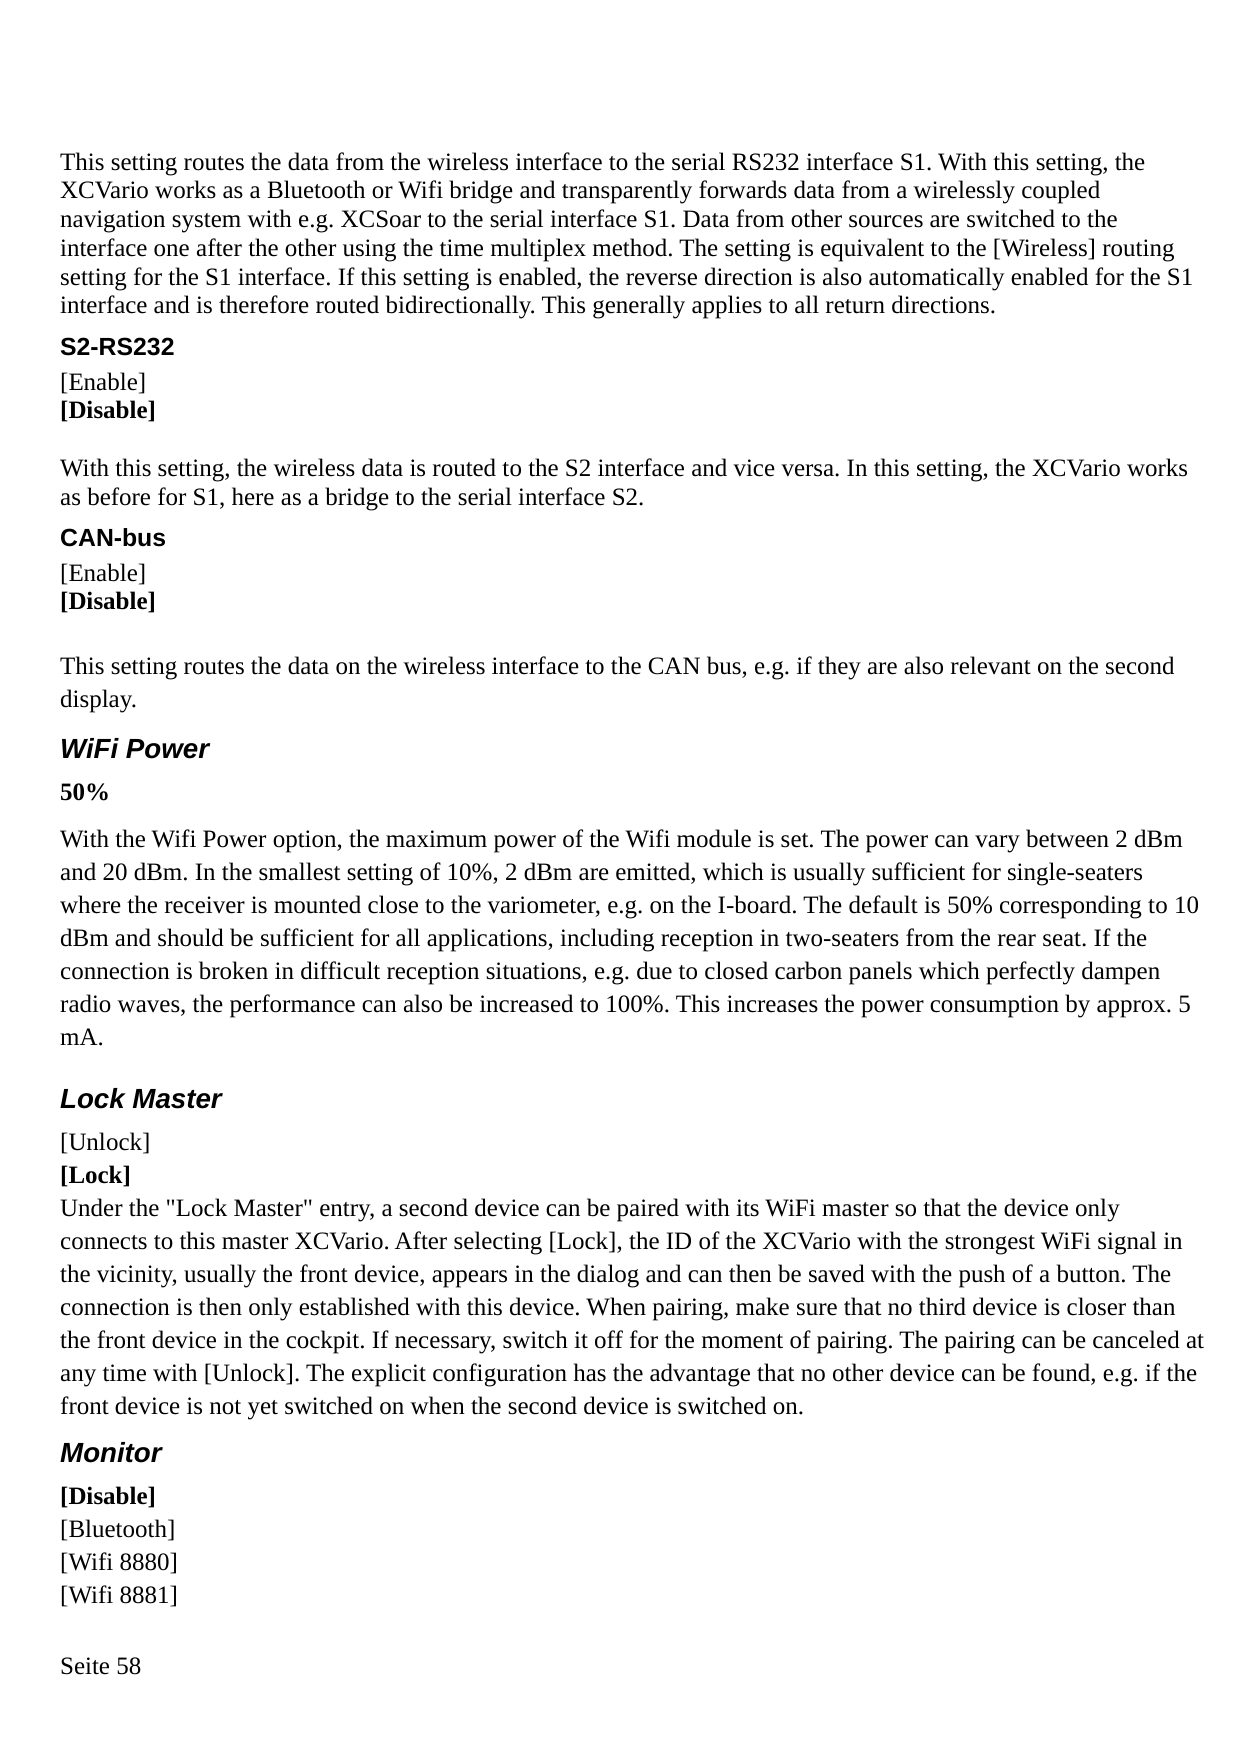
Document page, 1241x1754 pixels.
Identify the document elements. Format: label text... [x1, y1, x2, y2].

text [Wifi 8880] [60, 1547, 1207, 1576]
subtitle WiFi Power [60, 732, 1207, 764]
text [Disable] [60, 586, 1207, 615]
text [Lock] [60, 1160, 1207, 1188]
subtitle S2-RS232 [60, 332, 1207, 360]
text With the Wifi Power option, the maximum power of the Wifi module is set. The power can vary between 2 dBm and 20 dBm. In the smallest setting of 10%, 2 dBm are emitted, which is usually sufficient for single-seaters where the receiver is mounted close to the variometer, e.g. on the I-board. The default is 50% corresponding to 10 dBm and should be sufficient for all applications, including reception in two-seaters from the rear seat. If the connection is broken in difficult reception situations, e.g. due to closed carbon panels which perfectly dampen radio waves, the performance can also be increased to 100%. This increases the power consumption by approx. 5 mA. [60, 824, 1207, 1051]
subtitle Lock Master [60, 1082, 1207, 1114]
subtitle CAN-bus [60, 523, 1207, 551]
text 50% [60, 777, 1207, 805]
text [Enable] [60, 367, 1207, 395]
text [Enable] [60, 558, 1207, 586]
text This setting routes the data from the wireless interface to the serial RS232 interface S1. With this setting, the XCVario works as a Bluetooth or Wifi bridge and transparently forwards data from a wirelessly coupled navigation system with e.g. XCSoar to the serial interface S1. Data from other sources are switched to the interface one after the other using the time multiplex method. The setting is equivalent to the [Wireless] routing setting for the S1 interface. If this setting is enabled, the reverse direction is also automatically enabled for the S1 interface and is therefore routed bidirectionally. This generally applies to all return directions. [60, 147, 1207, 319]
text [Disable] [60, 395, 1207, 424]
text This setting routes the data on the wireless interface to the CAN bus, e.g. if they are also relevant on the second display. [60, 651, 1207, 713]
text [Disable] [60, 1481, 1207, 1509]
text [Bluetooth] [60, 1514, 1207, 1543]
text [Wifi 8881] [60, 1580, 1207, 1609]
text With this setting, the wireless data is routed to the S2 interface and vice versa. In this setting, the XCVario works as before for S1, here as a bridge to the serial interface S2. [60, 453, 1207, 510]
subtitle Monitor [60, 1436, 1207, 1468]
text Under the "Lock Master" entry, a second device can be paired with its WiFi master so that the device only connects to this master XCVario. After selecting [Lock], the ID of the XCVario with the strongest WiFi signal in the vicinity, usually the front device, appears in the dialog and can then be saved with the push of a button. The connection is then only established with this device. When pairing, make sure that no third device is closer than the front device in the cockpit. If necessary, switch it off for the moment of pairing. The pairing can be canceled at any time with [Unlock]. The explicit configuration has the advantage that no other device can be found, e.g. if the front device is not yet switched on when the second device is switched on. [60, 1193, 1207, 1420]
text [Unlock] [60, 1127, 1207, 1156]
